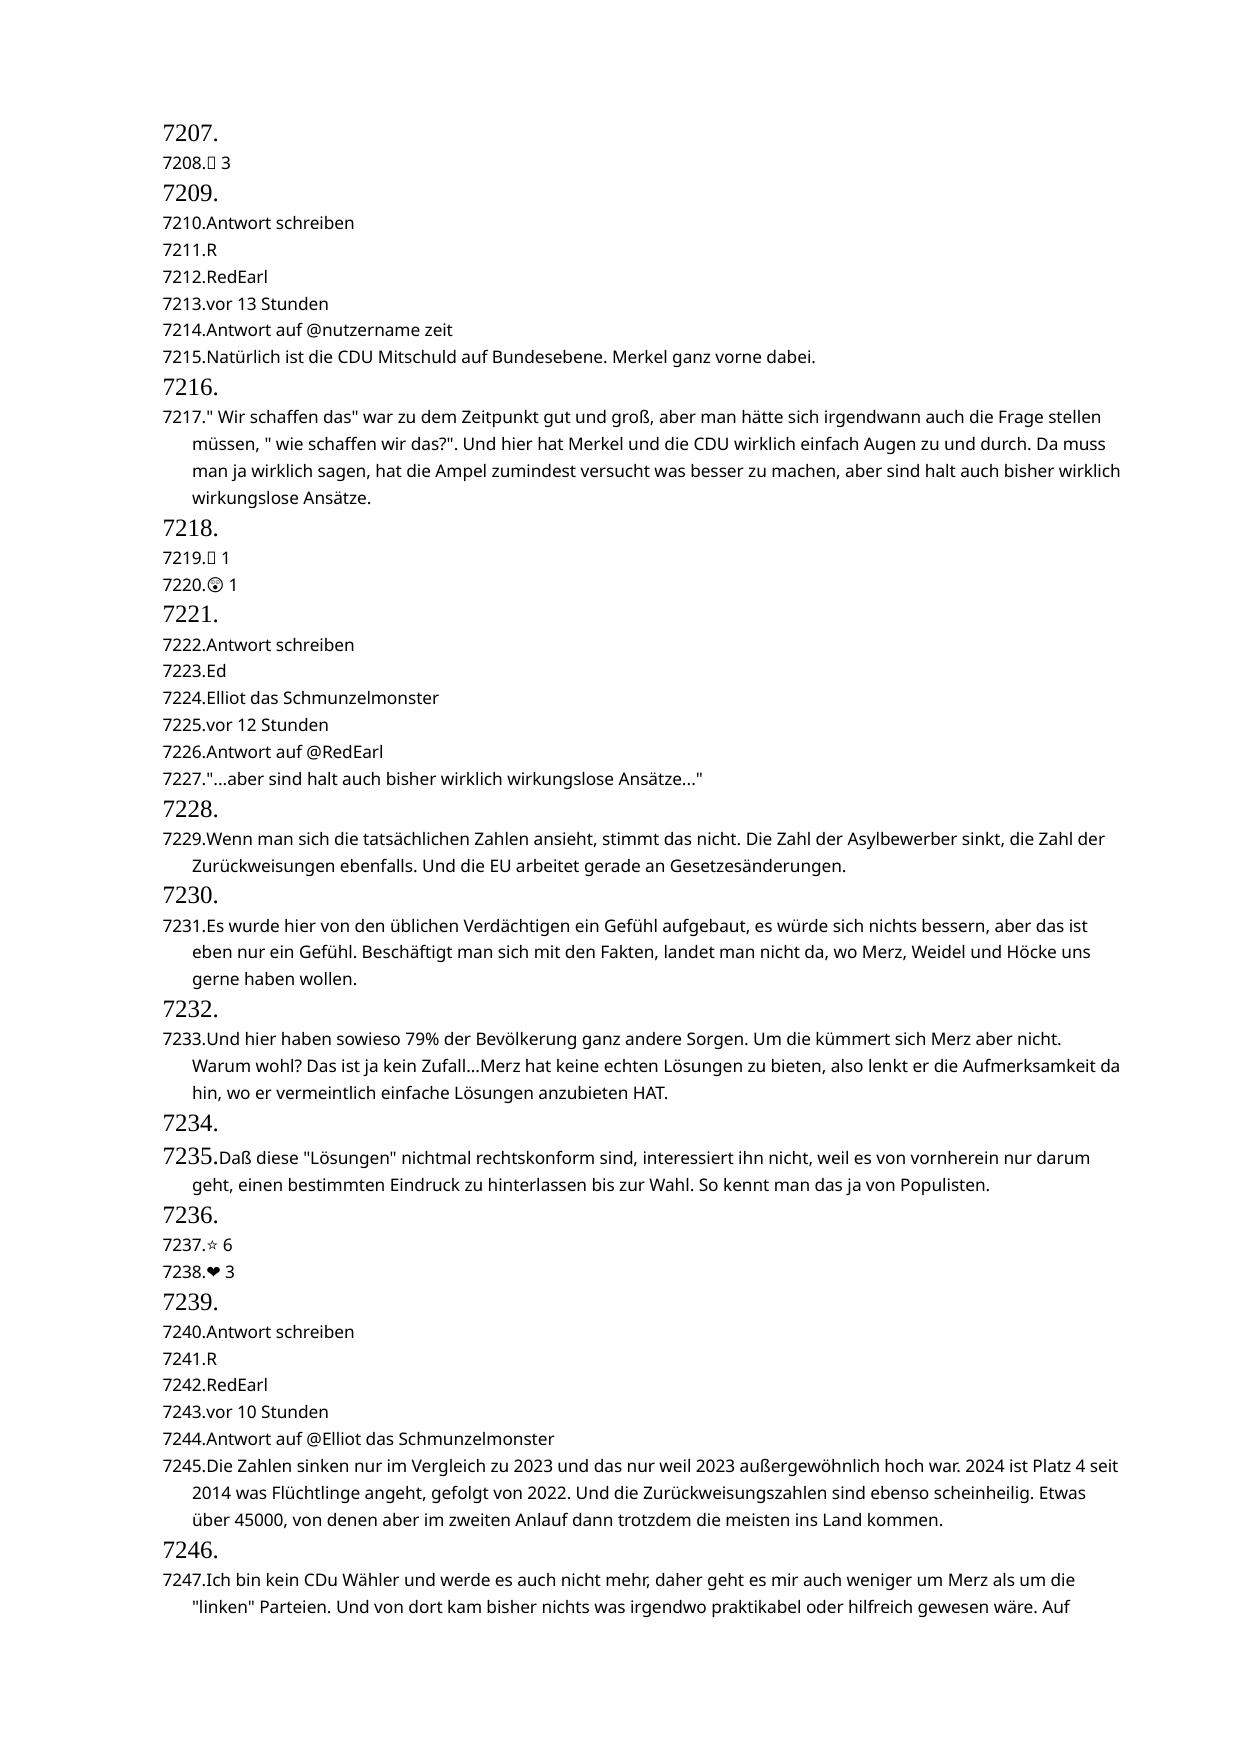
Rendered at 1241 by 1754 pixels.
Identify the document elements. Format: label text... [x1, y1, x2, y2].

list Antwort schreiben [162, 211, 1122, 234]
list Antwort schreiben [162, 633, 1122, 656]
list Daß diese "Lösungen" nichtmal rechtskonform sind, interessiert ihn nicht, weil es von vornherein nur darum geht, einen bestimmten Eindruck zu hinterlassen bis zur Wahl. So kennt man das ja von Populisten. [162, 1141, 1122, 1197]
list 🙁 1 [162, 546, 1122, 569]
list " Wir schaffen das" war zu dem Zeitpunkt gut und groß, aber man hätte sich irgendwann auch die Frage stellen müssen, " wie schaffen wir das?". Und hier hat Merkel und die CDU wirklich einfach Augen zu und durch. Da muss man ja wirklich sagen, hat die Ampel zumindest versucht was besser zu machen, aber sind halt auch bisher wirklich wirkungslose Ansätze. [162, 405, 1122, 509]
list Ed [162, 659, 1122, 683]
list 😲 1 [162, 573, 1122, 596]
list Elliot das Schmunzelmonster [162, 686, 1122, 710]
list 🤨 3 [162, 151, 1122, 174]
list RedEarl [162, 1373, 1122, 1397]
list Es wurde hier von den üblichen Verdächtigen ein Gefühl aufgebaut, es würde sich nichts bessern, aber das ist eben nur ein Gefühl. Beschäftigt man sich mit den Fakten, landet man nicht da, wo Merz, Weidel und Höcke uns gerne haben wollen. [162, 914, 1122, 991]
list Ich bin kein CDu Wähler und werde es auch nicht mehr, daher geht es mir auch weniger um Merz als um die "linken" Parteien. Und von dort kam bisher nichts was irgendwo praktikabel oder hilfreich gewesen wäre. Auf [162, 1568, 1122, 1618]
list vor 10 Stunden [162, 1400, 1122, 1424]
list Antwort schreiben [162, 1320, 1122, 1343]
list Die Zahlen sinken nur im Vergleich zu 2023 und das nur weil 2023 außergewöhnlich hoch war. 2024 ist Platz 4 seit 2014 was Flüchtlinge angeht, gefolgt von 2022. Und die Zurückweisungszahlen sind ebenso scheinheilig. Etwas über 45000, von denen aber im zweiten Anlauf dann trotzdem die meisten ins Land kommen. [162, 1454, 1122, 1531]
list Natürlich ist die CDU Mitschuld auf Bundesebene. Merkel ganz vorne dabei. [162, 345, 1122, 369]
list Antwort auf @Elliot das Schmunzelmonster [162, 1427, 1122, 1451]
list ⭐️ 6 [162, 1233, 1122, 1256]
list R [162, 238, 1122, 261]
list "...aber sind halt auch bisher wirklich wirkungslose Ansätze..." [162, 767, 1122, 790]
list Antwort auf @RedEarl [162, 740, 1122, 763]
list vor 13 Stunden [162, 292, 1122, 315]
list Und hier haben sowieso 79% der Bevölkerung ganz andere Sorgen. Um die kümmert sich Merz aber nicht. Warum wohl? Das ist ja kein Zufall...Merz hat keine echten Lösungen zu bieten, also lenkt er die Aufmerksamkeit da hin, wo er vermeintlich einfache Lösungen anzubieten HAT. [162, 1027, 1122, 1104]
list Antwort auf @nutzername zeit [162, 318, 1122, 342]
list RedEarl [162, 265, 1122, 288]
list vor 12 Stunden [162, 713, 1122, 737]
list Wenn man sich die tatsächlichen Zahlen ansieht, stimmt das nicht. Die Zahl der Asylbewerber sinkt, die Zahl der Zurückweisungen ebenfalls. Und die EU arbeitet gerade an Gesetzesänderungen. [162, 827, 1122, 877]
list R [162, 1347, 1122, 1370]
list ❤️ 3 [162, 1260, 1122, 1283]
